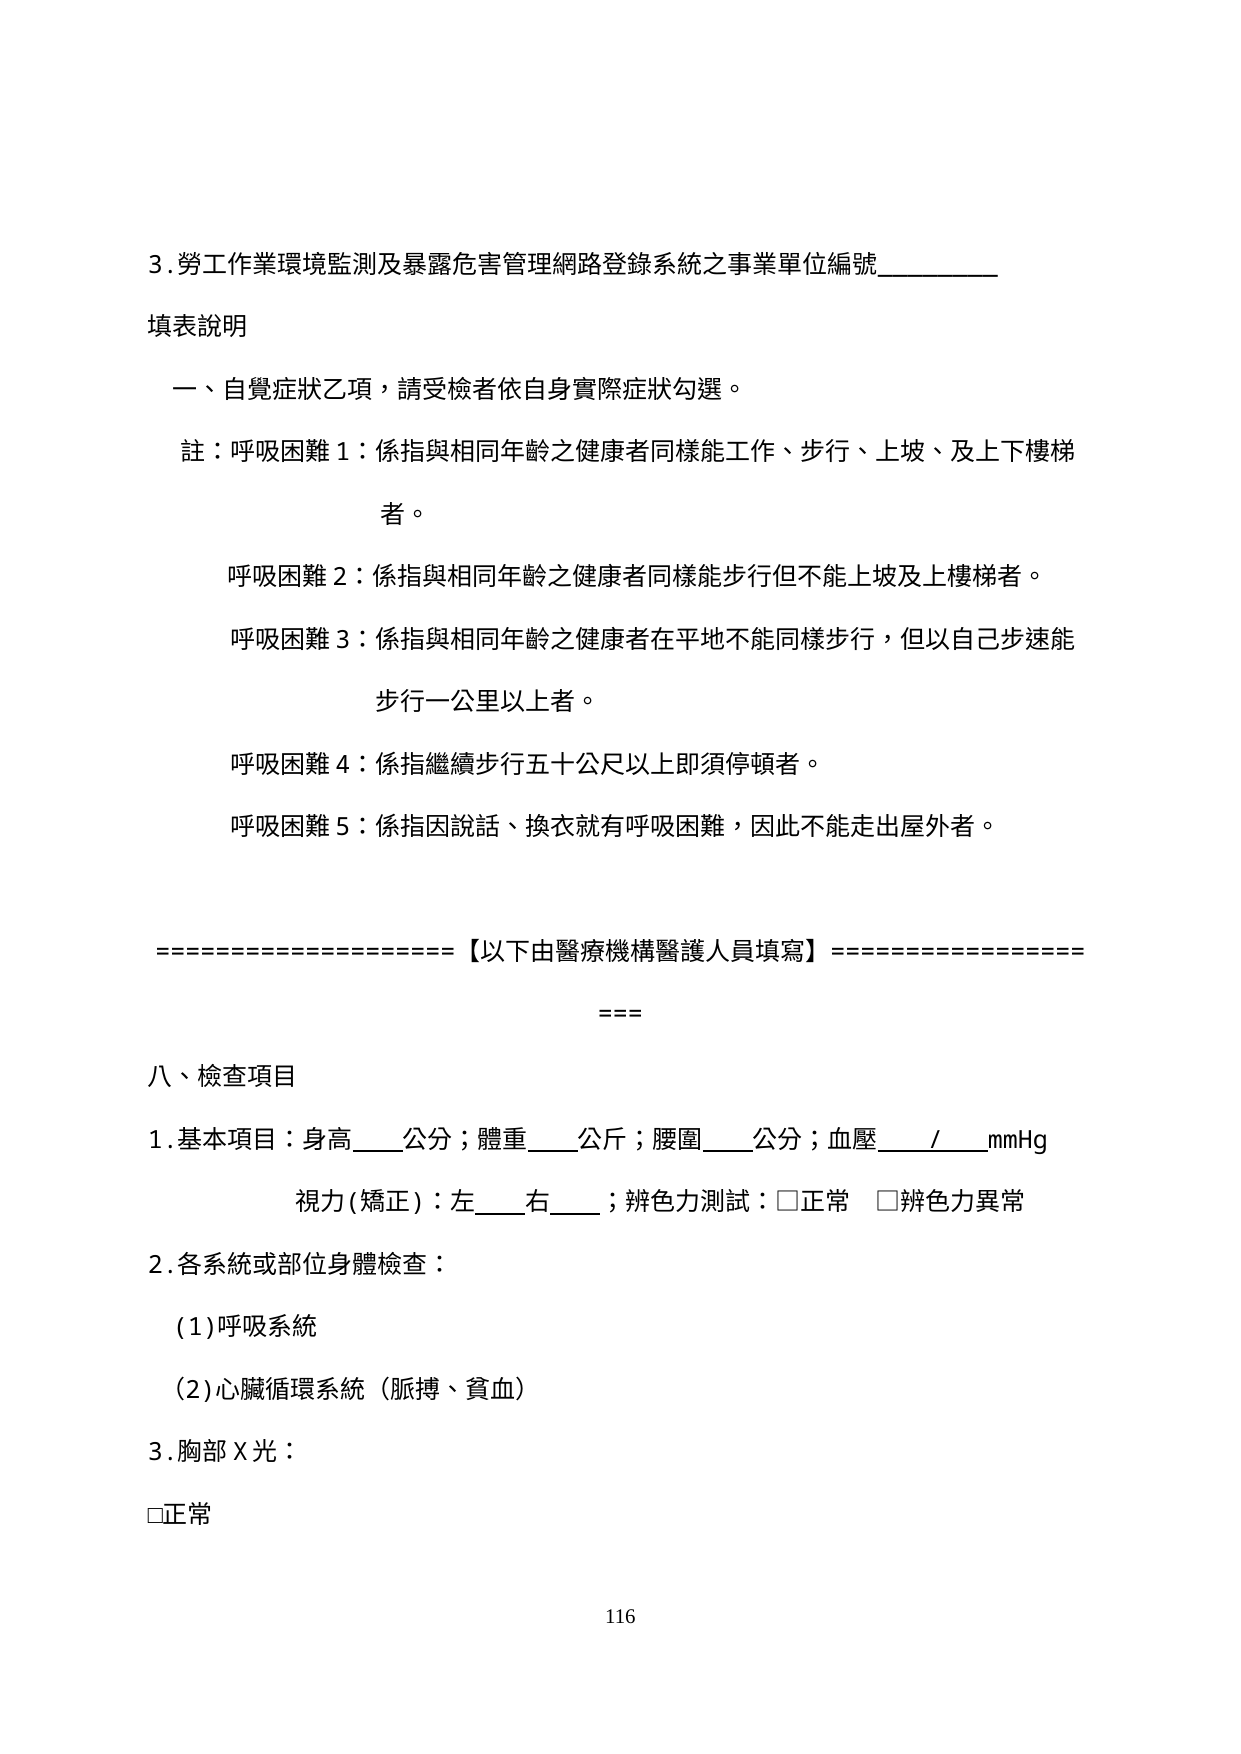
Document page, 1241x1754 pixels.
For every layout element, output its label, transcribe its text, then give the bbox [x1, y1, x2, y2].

text 一、自覺症狀乙項，請受檢者依自身實際症狀勾選。 [148, 346, 1092, 408]
text （2)心臟循環系統（脈搏、貧血） [148, 1346, 1092, 1408]
text 3.胸部X光： [148, 1408, 1092, 1471]
text 1.基本項目：身高 公分；體重 公斤；腰圍 公分；血壓 / mmHg [148, 1096, 1092, 1158]
text 呼吸困難2：係指與相同年齡之健康者同樣能步行但不能上坡及上樓梯者。 [227, 533, 1092, 596]
text 呼吸困難5：係指因說話、換衣就有呼吸困難，因此不能走出屋外者。 [230, 783, 1092, 846]
text (1)呼吸系統 [148, 1283, 1092, 1346]
text 2.各系統或部位身體檢查： [148, 1221, 1092, 1283]
text 視力(矯正)：左 右 ；辨色力測試：□正常 □辨色力異常 [148, 1158, 1092, 1221]
text ====================【以下由醫療機構醫護人員填寫】==================== [148, 908, 1092, 1033]
text □正常 [148, 1471, 1092, 1533]
text 註：呼吸困難1：係指與相同年齡之健康者同樣能工作、步行、上坡、及上下樓梯者。 [180, 408, 1092, 533]
text 填表說明 [148, 283, 1066, 346]
text 八、檢查項目 [148, 1033, 1092, 1096]
text 呼吸困難4：係指繼續步行五十公尺以上即須停頓者。 [230, 721, 1092, 783]
text 3.勞工作業環境監測及暴露危害管理網路登錄系統之事業單位編號________ [148, 221, 1066, 283]
text 呼吸困難3：係指與相同年齡之健康者在平地不能同樣步行，但以自己步速能步行一公里以上者。 [230, 596, 1092, 721]
